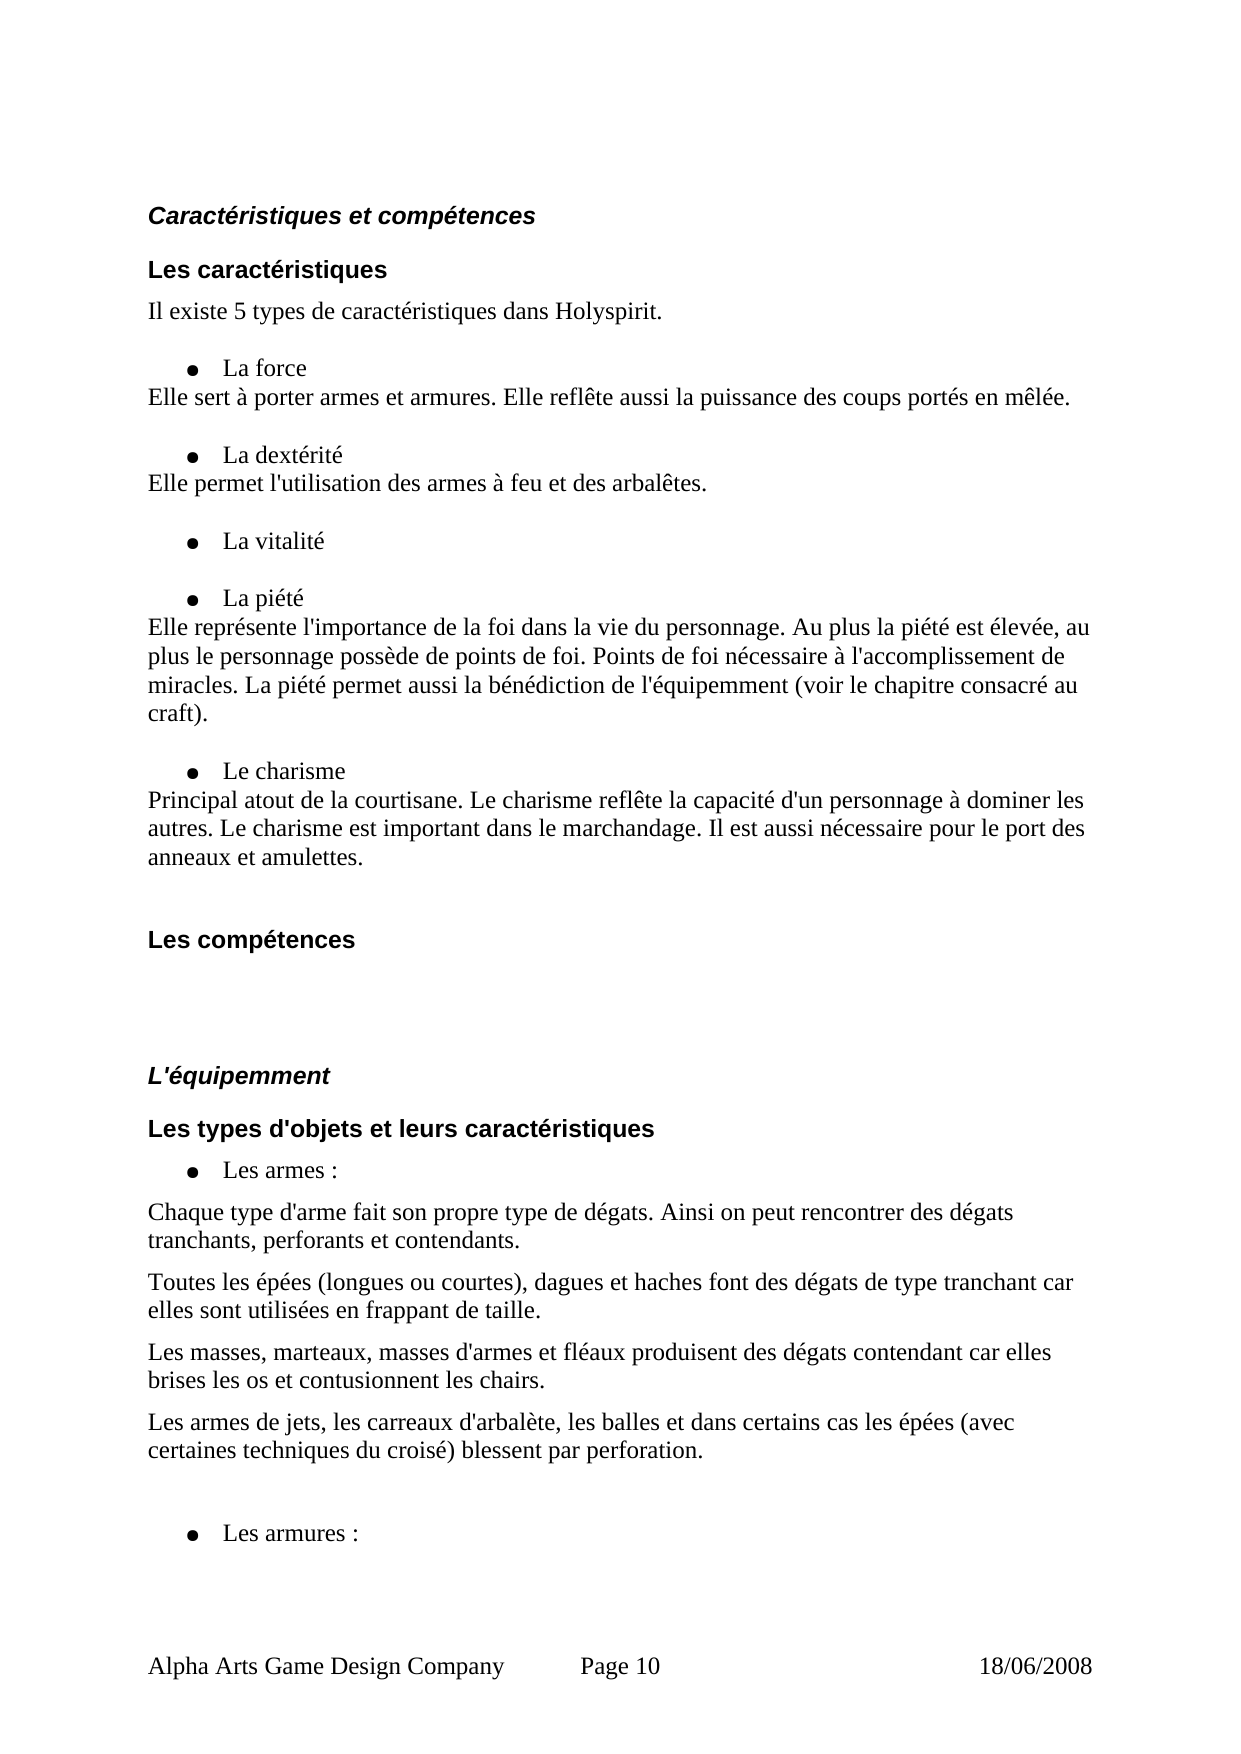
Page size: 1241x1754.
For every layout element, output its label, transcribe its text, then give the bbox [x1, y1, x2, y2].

subtitle Les compétences [148, 925, 1092, 953]
subtitle Caractéristiques et compétences [148, 201, 1092, 230]
list Les armes : [185, 1155, 1092, 1184]
text Principal atout de la courtisane. Le charisme reflête la capacité d'un personnage à dominer les autres. Le charisme est important dans le marchandage. Il est aussi nécessaire pour le port des anneaux et amulettes. [148, 785, 1092, 871]
list La vitalité [185, 526, 1092, 555]
list La force [185, 353, 1092, 382]
text Les armes de jets, les carreaux d'arbalète, les balles et dans certains cas les épées (avec certaines techniques du croisé) blessent par perforation. [148, 1407, 1092, 1464]
list Le charisme [185, 756, 1092, 785]
text Chaque type d'arme fait son propre type de dégats. Ainsi on peut rencontrer des dégats tranchants, perforants et contendants. [148, 1197, 1092, 1254]
text Elle représente l'importance de la foi dans la vie du personnage. Au plus la piété est élevée, au plus le personnage possède de points de foi. Points de foi nécessaire à l'accomplissement de miracles. La piété permet aussi la bénédiction de l'équipemment (voir le chapitre consacré au craft). [148, 612, 1092, 727]
list Les armures : [185, 1518, 1092, 1547]
text Il existe 5 types de caractéristiques dans Holyspirit. [148, 296, 1092, 325]
text Les masses, marteaux, masses d'armes et fléaux produisent des dégats contendant car elles brises les os et contusionnent les chairs. [148, 1337, 1092, 1394]
subtitle Les types d'objets et leurs caractéristiques [148, 1114, 1092, 1143]
text Toutes les épées (longues ou courtes), dagues et haches font des dégats de type tranchant car elles sont utilisées en frappant de taille. [148, 1267, 1092, 1324]
subtitle Les caractéristiques [148, 255, 1092, 283]
list La piété [185, 583, 1092, 612]
text Elle permet l'utilisation des armes à feu et des arbalêtes. [148, 468, 1092, 497]
list La dextérité [185, 440, 1092, 468]
subtitle L'équipemment [148, 1061, 1092, 1089]
text Elle sert à porter armes et armures. Elle reflête aussi la puissance des coups portés en mêlée. [148, 382, 1092, 411]
